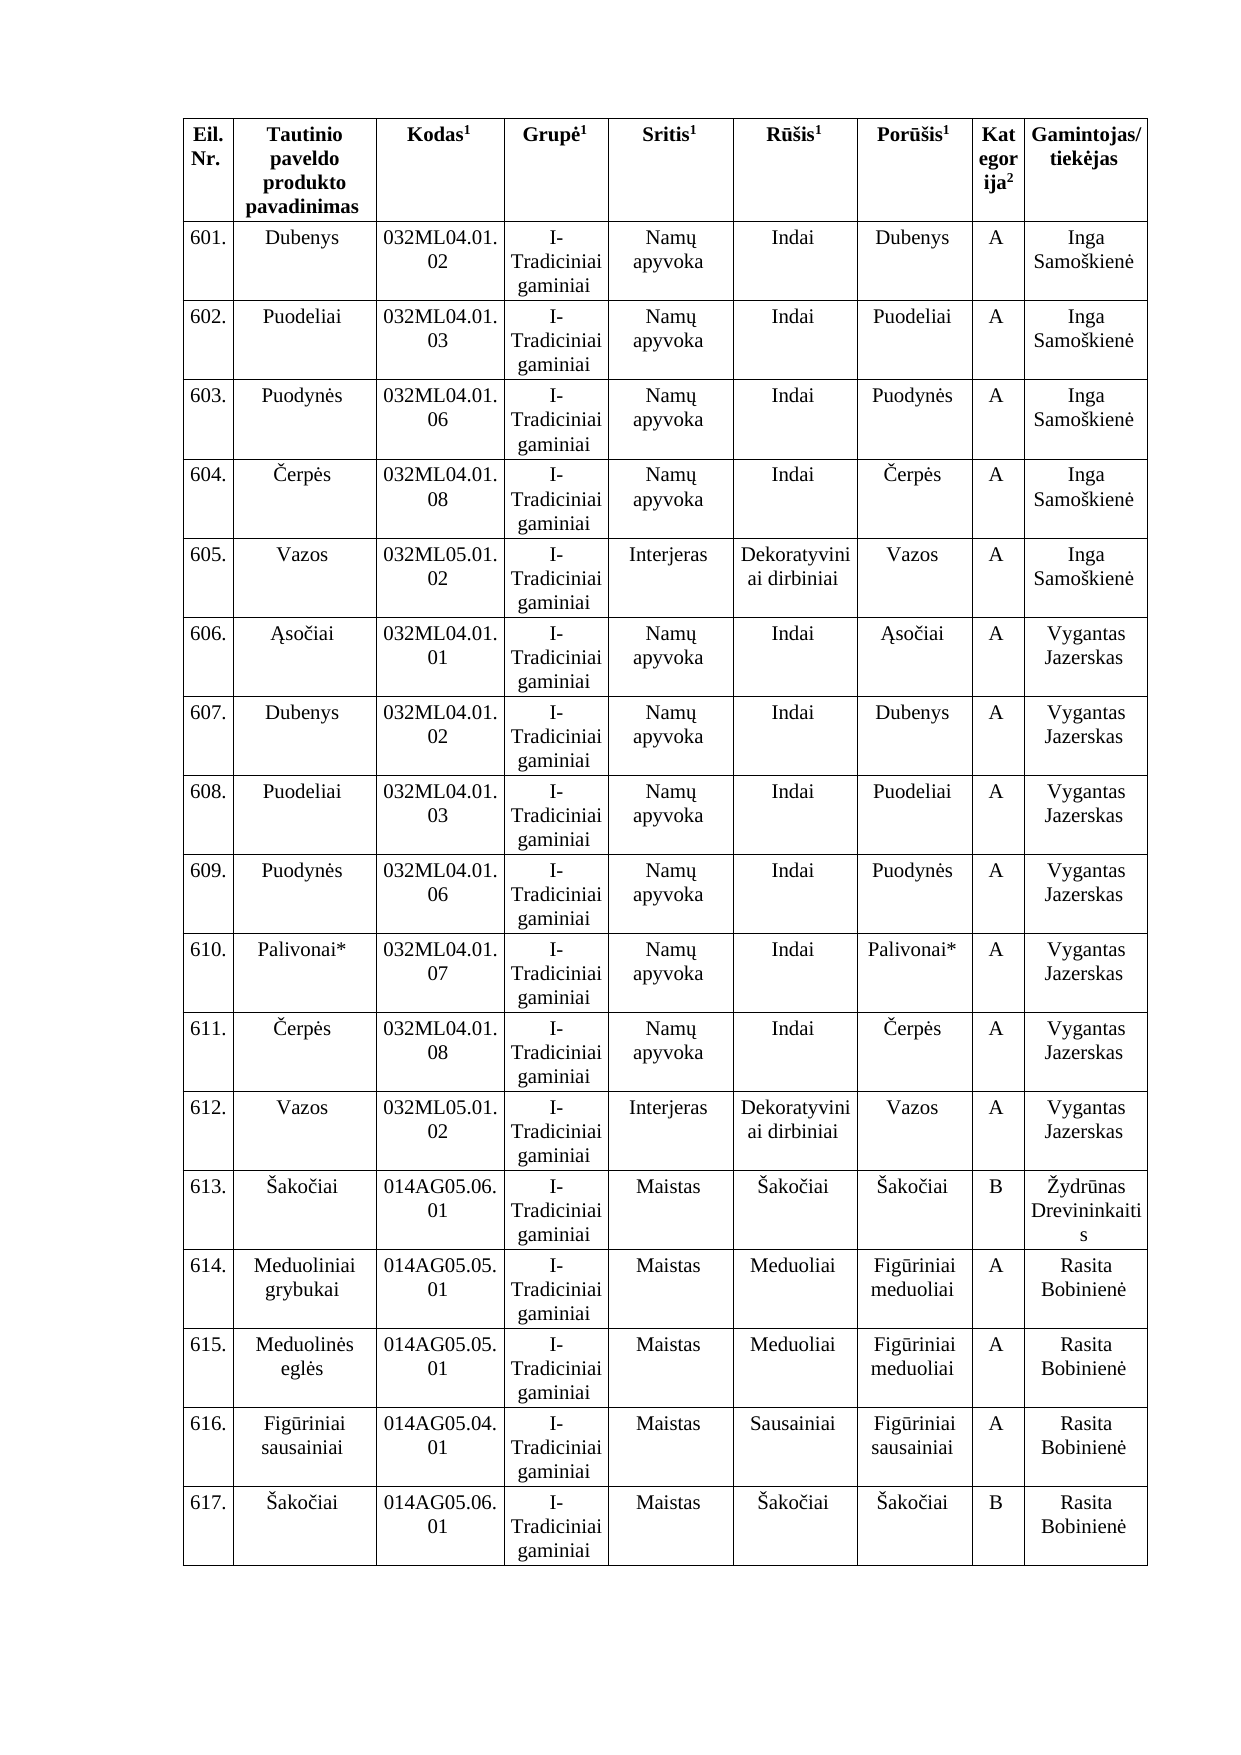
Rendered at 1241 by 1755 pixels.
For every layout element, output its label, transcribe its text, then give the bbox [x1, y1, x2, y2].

table_cell Maistas [609, 1250, 733, 1328]
table_cell 611. [184, 1013, 233, 1091]
table_cell 607. [184, 697, 233, 775]
table_cell Namų apyvoka [609, 1013, 733, 1091]
table_header Tautinio paveldo produkto pavadinimas [234, 119, 376, 221]
table_cell 032ML04.01.08 [377, 1013, 504, 1091]
table_cell Inga Samoškienė [1025, 539, 1147, 617]
table_cell 616. [184, 1408, 233, 1486]
table_cell 032ML05.01.02 [377, 539, 504, 617]
table_cell A [973, 855, 1024, 933]
table_cell Namų apyvoka [609, 934, 733, 1012]
table_cell 014AG05.06.01 [377, 1171, 504, 1249]
table_cell Vazos [858, 1092, 972, 1170]
table_cell Palivonai* [858, 934, 972, 1012]
table_cell A [973, 776, 1024, 854]
table_cell 032ML04.01.06 [377, 380, 504, 458]
table_cell A [973, 1013, 1024, 1091]
table_cell 614. [184, 1250, 233, 1328]
table_cell Puodeliai [858, 776, 972, 854]
table_cell Čerpės [858, 1013, 972, 1091]
table_cell A [973, 380, 1024, 458]
table_cell Namų apyvoka [609, 776, 733, 854]
table_cell Inga Samoškienė [1025, 301, 1147, 379]
table_cell Indai [734, 222, 857, 300]
table_cell I-Tradiciniai gaminiai [505, 1250, 608, 1328]
table_cell Maistas [609, 1487, 733, 1565]
table_cell 014AG05.05.01 [377, 1250, 504, 1328]
table_cell Puodeliai [234, 776, 376, 854]
table_cell Meduoliai [734, 1250, 857, 1328]
table_cell Indai [734, 855, 857, 933]
table_cell Namų apyvoka [609, 697, 733, 775]
table_cell Vygantas Jazerskas [1025, 1092, 1147, 1170]
table_cell I-Tradiciniai gaminiai [505, 1092, 608, 1170]
table_cell I-Tradiciniai gaminiai [505, 1408, 608, 1486]
table_cell Maistas [609, 1171, 733, 1249]
table_cell 032ML05.01.02 [377, 1092, 504, 1170]
table_cell Indai [734, 934, 857, 1012]
table_cell Vygantas Jazerskas [1025, 618, 1147, 696]
table_cell I-Tradiciniai gaminiai [505, 934, 608, 1012]
table_cell 617. [184, 1487, 233, 1565]
table_cell A [973, 301, 1024, 379]
table_cell Dubenys [234, 697, 376, 775]
table_cell Namų apyvoka [609, 222, 733, 300]
table_cell Interjeras [609, 1092, 733, 1170]
table_cell 604. [184, 460, 233, 537]
table_cell Ąsočiai [234, 618, 376, 696]
table_cell Maistas [609, 1329, 733, 1407]
table_cell Šakočiai [234, 1487, 376, 1565]
table_cell Rasita Bobinienė [1025, 1487, 1147, 1565]
table_header Rūšis1 [734, 119, 857, 221]
table_cell Čerpės [858, 460, 972, 537]
table_cell A [973, 934, 1024, 1012]
table_header Gamintojas/ tiekėjas [1025, 119, 1147, 221]
table_header Kategorija2 [973, 119, 1024, 221]
table_cell Puodynės [858, 380, 972, 458]
table_cell 606. [184, 618, 233, 696]
table_cell A [973, 1408, 1024, 1486]
table_header Kodas1 [377, 119, 504, 221]
table_cell Namų apyvoka [609, 460, 733, 537]
table_header Sritis1 [609, 119, 733, 221]
table_cell Figūriniai meduoliai [858, 1329, 972, 1407]
table_cell Interjeras [609, 539, 733, 617]
table_cell I-Tradiciniai gaminiai [505, 380, 608, 458]
table_cell Čerpės [234, 1013, 376, 1091]
table_cell Vygantas Jazerskas [1025, 934, 1147, 1012]
table_cell 610. [184, 934, 233, 1012]
table_cell Dubenys [858, 222, 972, 300]
table_cell Vazos [858, 539, 972, 617]
table_cell 032ML04.01.06 [377, 855, 504, 933]
table_cell 014AG05.04.01 [377, 1408, 504, 1486]
table_cell B [973, 1171, 1024, 1249]
table_cell Puodynės [234, 855, 376, 933]
table_cell Dekoratyviniai dirbiniai [734, 1092, 857, 1170]
table_cell I-Tradiciniai gaminiai [505, 222, 608, 300]
table_cell I-Tradiciniai gaminiai [505, 301, 608, 379]
table_cell Dubenys [234, 222, 376, 300]
table_cell 032ML04.01.07 [377, 934, 504, 1012]
table_cell Vygantas Jazerskas [1025, 1013, 1147, 1091]
table_cell Indai [734, 618, 857, 696]
table_cell Meduoliniai grybukai [234, 1250, 376, 1328]
table_cell 032ML04.01.01 [377, 618, 504, 696]
table_cell Namų apyvoka [609, 380, 733, 458]
table_cell Indai [734, 776, 857, 854]
table_cell 032ML04.01.03 [377, 776, 504, 854]
table_cell Namų apyvoka [609, 855, 733, 933]
table_cell I-Tradiciniai gaminiai [505, 1013, 608, 1091]
table_cell Indai [734, 697, 857, 775]
table_cell Vazos [234, 539, 376, 617]
table_cell A [973, 697, 1024, 775]
table_cell Vygantas Jazerskas [1025, 697, 1147, 775]
table_cell Sausainiai [734, 1408, 857, 1486]
table_cell I-Tradiciniai gaminiai [505, 618, 608, 696]
table_cell Inga Samoškienė [1025, 460, 1147, 537]
table_cell Meduolinės eglės [234, 1329, 376, 1407]
table_cell Inga Samoškienė [1025, 222, 1147, 300]
table_cell Indai [734, 301, 857, 379]
table_cell Rasita Bobinienė [1025, 1250, 1147, 1328]
table_cell Inga Samoškienė [1025, 380, 1147, 458]
table_cell Rasita Bobinienė [1025, 1408, 1147, 1486]
table_cell Puodynės [858, 855, 972, 933]
table_header Grupė1 [505, 119, 608, 221]
table_cell I-Tradiciniai gaminiai [505, 776, 608, 854]
table_cell A [973, 222, 1024, 300]
table_cell Žydrūnas Drevininkaitis [1025, 1171, 1147, 1249]
table_cell Indai [734, 380, 857, 458]
table_cell Puodeliai [234, 301, 376, 379]
table_cell Čerpės [234, 460, 376, 537]
table_cell 603. [184, 380, 233, 458]
table_cell 014AG05.05.01 [377, 1329, 504, 1407]
table_cell A [973, 1250, 1024, 1328]
table_cell 601. [184, 222, 233, 300]
table_cell 613. [184, 1171, 233, 1249]
table_cell I-Tradiciniai gaminiai [505, 1329, 608, 1407]
table_cell Šakočiai [858, 1171, 972, 1249]
table_header Eil. Nr. [184, 119, 233, 221]
table_cell Figūriniai sausainiai [234, 1408, 376, 1486]
table_cell A [973, 618, 1024, 696]
table_cell Figūriniai sausainiai [858, 1408, 972, 1486]
table_cell 032ML04.01.03 [377, 301, 504, 379]
table_cell Namų apyvoka [609, 301, 733, 379]
table_cell A [973, 539, 1024, 617]
table_cell I-Tradiciniai gaminiai [505, 539, 608, 617]
table_cell Puodynės [234, 380, 376, 458]
table_cell Namų apyvoka [609, 618, 733, 696]
table_cell 608. [184, 776, 233, 854]
table_header Porūšis1 [858, 119, 972, 221]
table_cell Šakočiai [734, 1171, 857, 1249]
table_cell Šakočiai [234, 1171, 376, 1249]
table_cell 032ML04.01.08 [377, 460, 504, 537]
table_cell 615. [184, 1329, 233, 1407]
table_cell 612. [184, 1092, 233, 1170]
table_cell B [973, 1487, 1024, 1565]
table_cell Maistas [609, 1408, 733, 1486]
table_cell 605. [184, 539, 233, 617]
table_cell I-Tradiciniai gaminiai [505, 855, 608, 933]
table_cell Palivonai* [234, 934, 376, 1012]
table_cell A [973, 1329, 1024, 1407]
table_cell Dubenys [858, 697, 972, 775]
table_cell Šakočiai [858, 1487, 972, 1565]
table_cell 032ML04.01.02 [377, 697, 504, 775]
table_cell 602. [184, 301, 233, 379]
table_cell Vazos [234, 1092, 376, 1170]
table_cell Šakočiai [734, 1487, 857, 1565]
table_cell Vygantas Jazerskas [1025, 855, 1147, 933]
table_cell 014AG05.06.01 [377, 1487, 504, 1565]
table_cell Indai [734, 1013, 857, 1091]
table_cell Figūriniai meduoliai [858, 1250, 972, 1328]
table_cell A [973, 1092, 1024, 1170]
table_cell Ąsočiai [858, 618, 972, 696]
table_cell I-Tradiciniai gaminiai [505, 460, 608, 537]
table_cell A [973, 460, 1024, 537]
table_cell I-Tradiciniai gaminiai [505, 697, 608, 775]
table_cell I-Tradiciniai gaminiai [505, 1171, 608, 1249]
table_cell Indai [734, 460, 857, 537]
table_cell Rasita Bobinienė [1025, 1329, 1147, 1407]
table_cell Dekoratyviniai dirbiniai [734, 539, 857, 617]
table_cell Puodeliai [858, 301, 972, 379]
table_cell Meduoliai [734, 1329, 857, 1407]
table_cell I-Tradiciniai gaminiai [505, 1487, 608, 1565]
table_cell 609. [184, 855, 233, 933]
table_cell Vygantas Jazerskas [1025, 776, 1147, 854]
table_cell 032ML04.01.02 [377, 222, 504, 300]
